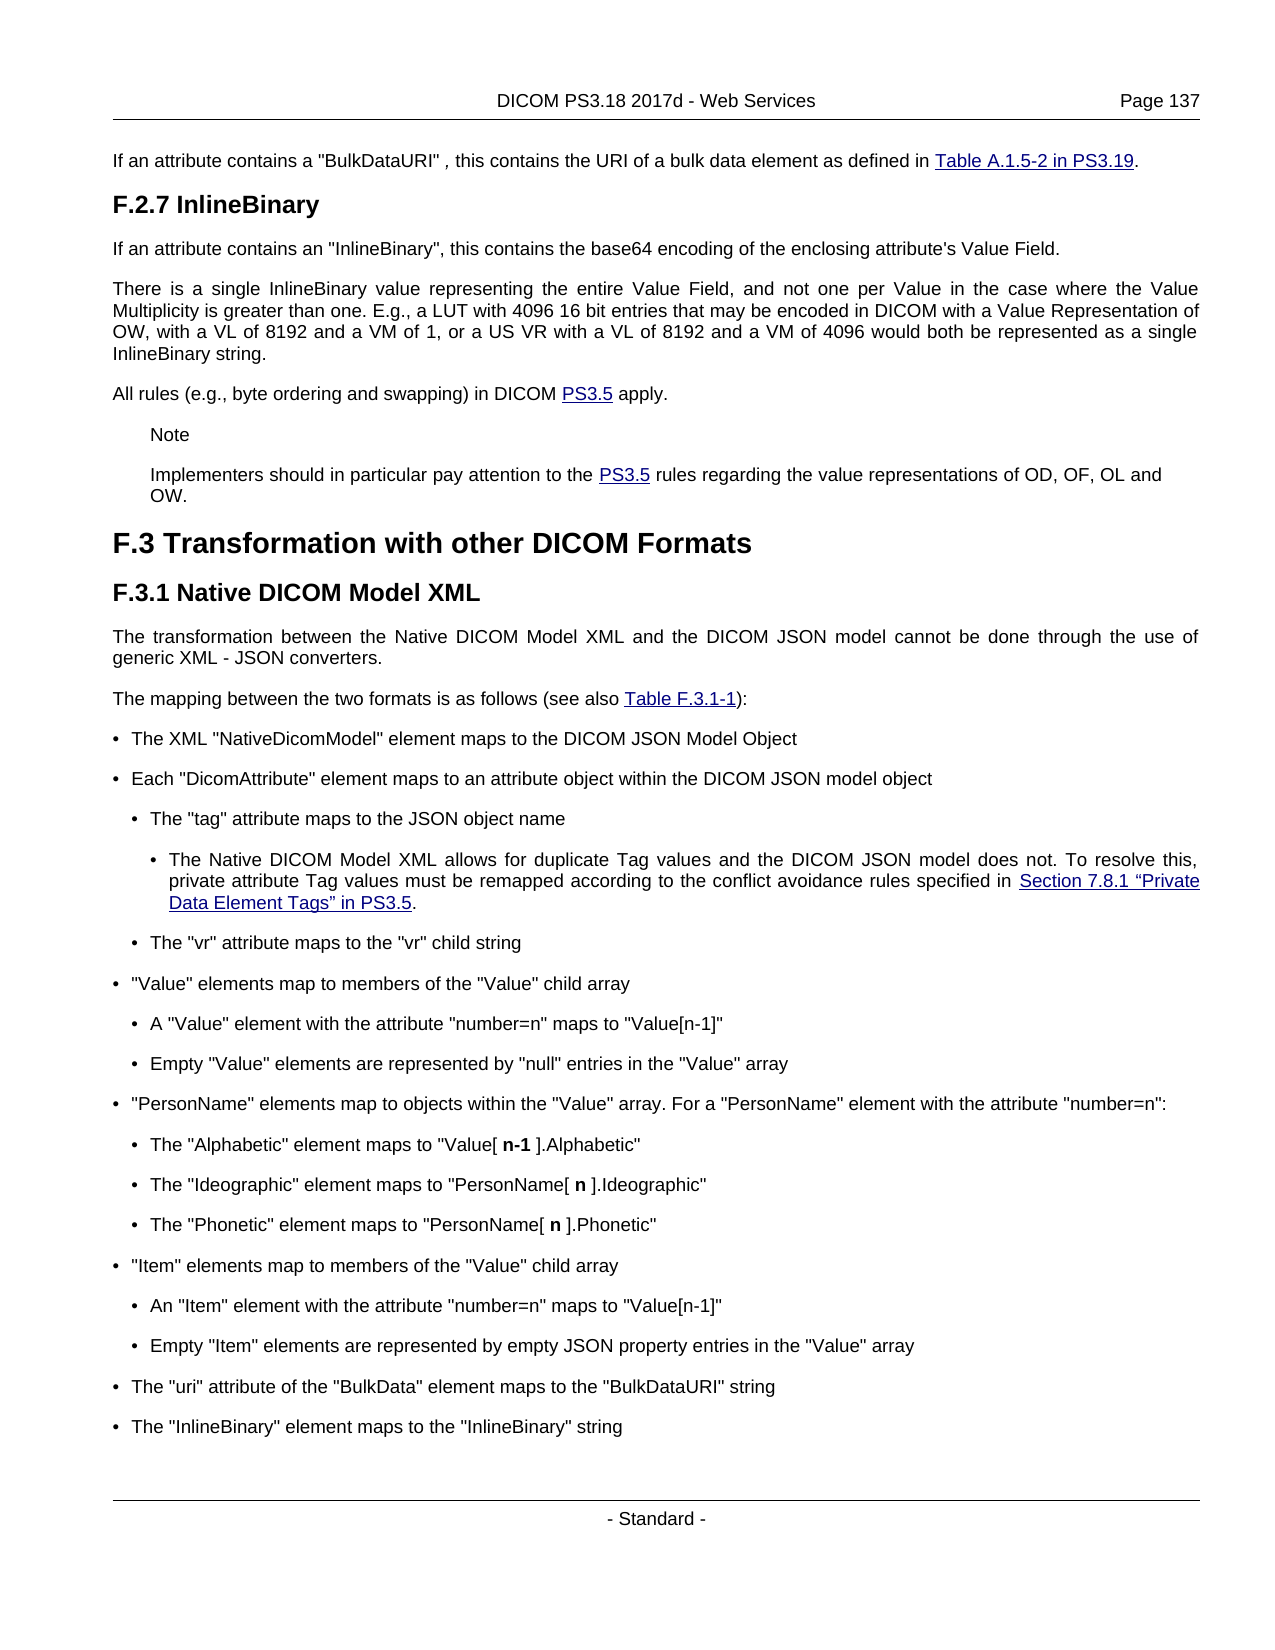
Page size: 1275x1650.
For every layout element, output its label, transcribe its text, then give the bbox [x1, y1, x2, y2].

list "Item" elements map to members of the "Value" child array [112, 1254, 1200, 1276]
list "Value" elements map to members of the "Value" child array [112, 972, 1200, 994]
text There is a single InlineBinary value representing the entire Value Field, and not one per Value in the case where the Value Multiplicity is greater than one. E.g., a LUT with 4096 16 bit entries that may be encoded in DICOM with a Value Representation of OW, with a VL of 8192 and a VM of 1, or a US VR with a VL of 8192 and a VM of 4096 would both be represented as a single InlineBinary string. [112, 278, 1200, 364]
list An "Item" element with the attribute "number=n" maps to "Value[n-1]" [131, 1295, 1200, 1316]
list Each "DicomAttribute" element maps to an attribute object within the DICOM JSON model object [112, 768, 1200, 789]
list Empty "Value" elements are represented by "null" entries in the "Value" array [131, 1053, 1200, 1074]
text All rules (e.g., byte ordering and swapping) in DICOM PS3.5 apply. [112, 383, 1200, 405]
list The "Alphabetic" element maps to "Value[ n-1 ].Alphabetic" [131, 1133, 1200, 1155]
text The mapping between the two formats is as follows (see also Table F.3.1-1): [112, 687, 1200, 709]
text F.2.7 InlineBinary [112, 190, 1200, 219]
text Implementers should in particular pay attention to the PS3.5 rules regarding the value representations of OD, OF, OL and OW. [150, 464, 1162, 507]
list The "InlineBinary" element maps to the "InlineBinary" string [112, 1416, 1200, 1437]
list "PersonName" elements map to objects within the "Value" array. For a "PersonName" element with the attribute "number=n": [112, 1093, 1200, 1115]
text F.3 Transformation with other DICOM Formats [112, 526, 1200, 559]
list The XML "NativeDicomModel" element maps to the DICOM JSON Model Object [112, 728, 1200, 749]
list A "Value" element with the attribute "number=n" maps to "Value[n-1]" [131, 1013, 1200, 1034]
list The "uri" attribute of the "BulkData" element maps to the "BulkDataURI" string [112, 1375, 1200, 1397]
list The "Phonetic" element maps to "PersonName[ n ].Phonetic" [131, 1214, 1200, 1236]
list Empty "Item" elements are represented by empty JSON property entries in the "Value" array [131, 1335, 1200, 1357]
text F.3.1 Native DICOM Model XML [112, 578, 1200, 607]
text Note [150, 423, 1162, 445]
list The "Ideographic" element maps to "PersonName[ n ].Ideographic" [131, 1174, 1200, 1195]
text If an attribute contains a "BulkDataURI" , this contains the URI of a bulk data element as defined in Table A.1.5-2 in PS3.19. [112, 150, 1200, 172]
list The "tag" attribute maps to the JSON object name [131, 808, 1200, 830]
text If an attribute contains an "InlineBinary", this contains the base64 encoding of the enclosing attribute's Value Field. [112, 238, 1200, 259]
list The Native DICOM Model XML allows for duplicate Tag values and the DICOM JSON model does not. To resolve this, private attribute Tag values must be remapped according to the conflict avoidance rules specified in Section 7.8.1 “Private Data Element Tags” in PS3.5. [150, 848, 1200, 913]
list The "vr" attribute maps to the "vr" child string [131, 932, 1200, 953]
text The transformation between the Native DICOM Model XML and the DICOM JSON model cannot be done through the use of generic XML - JSON converters. [112, 625, 1200, 668]
